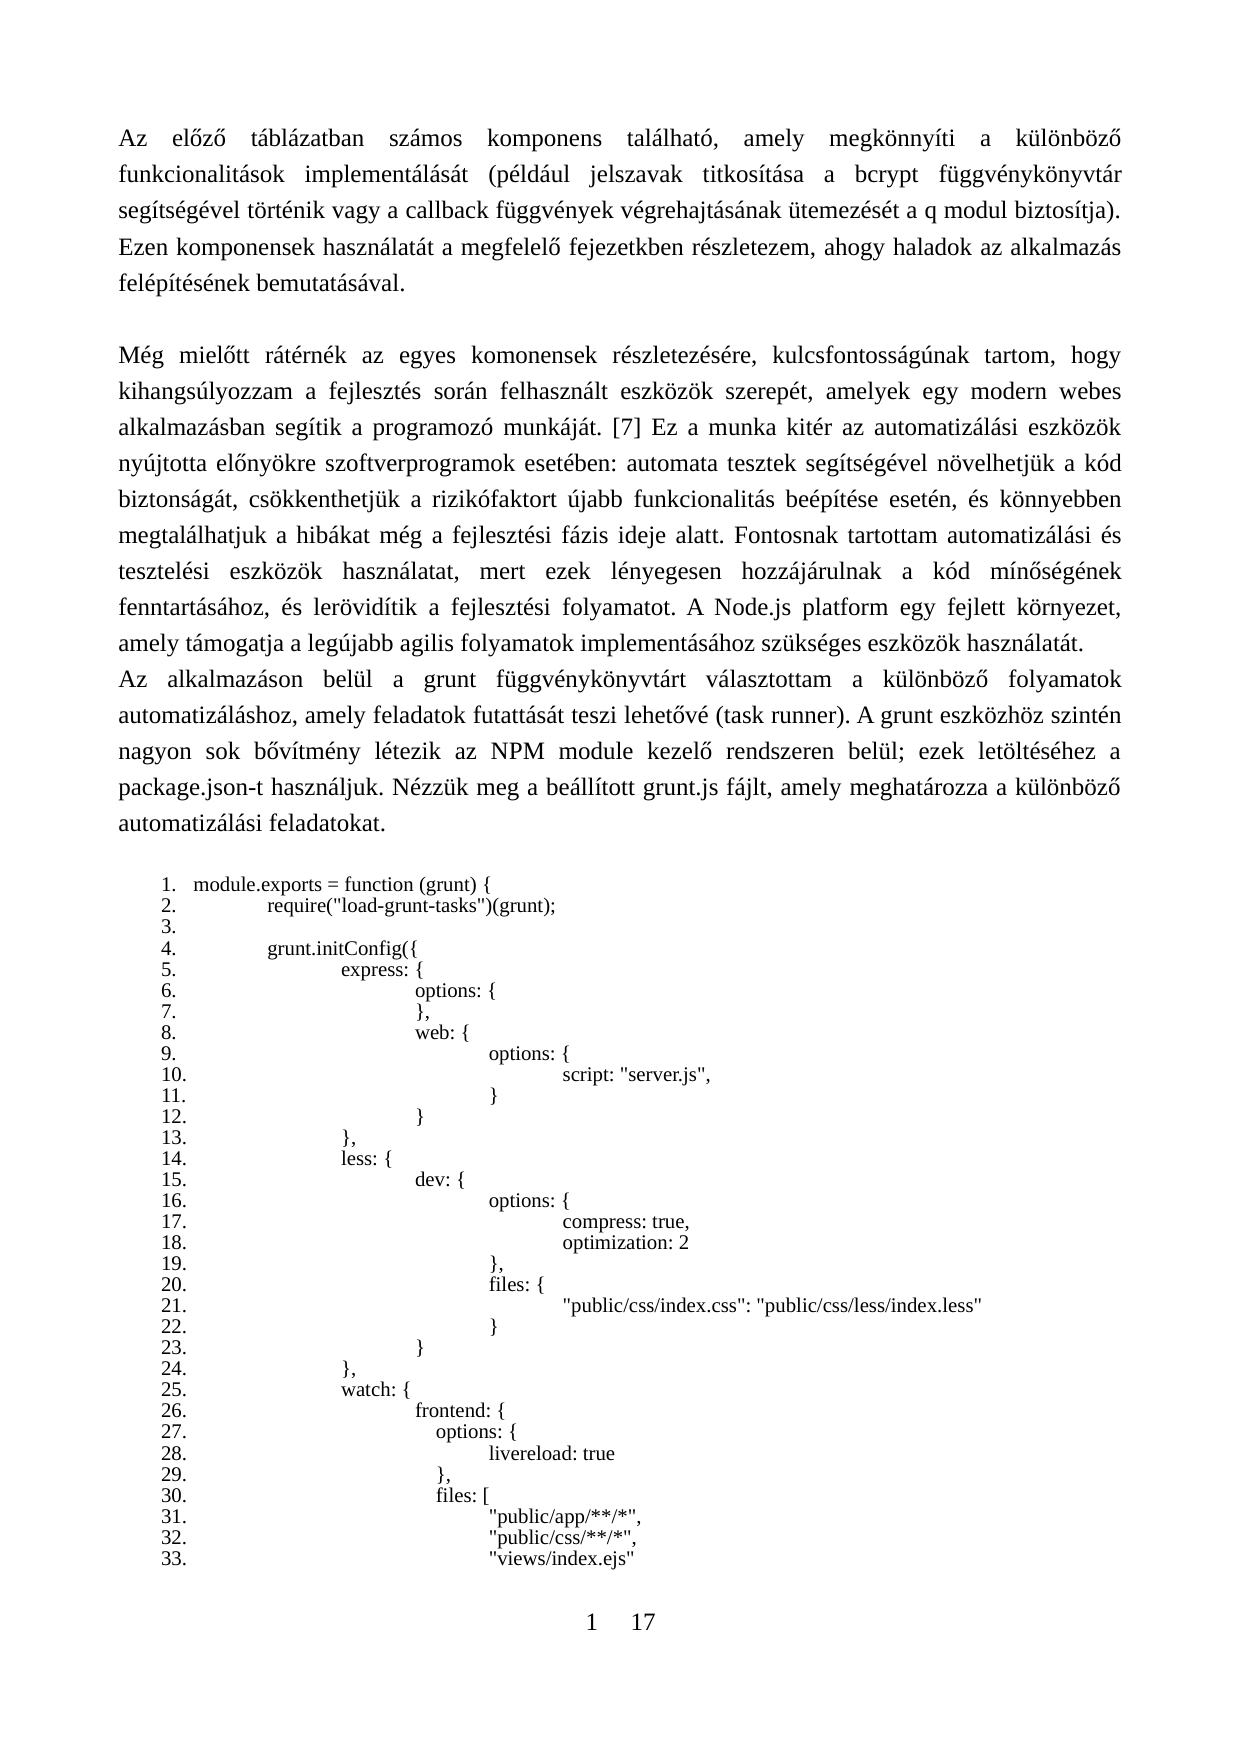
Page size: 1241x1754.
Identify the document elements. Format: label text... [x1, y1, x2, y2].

subtitle watch: { [156, 1380, 1122, 1401]
subtitle optimization: 2 [156, 1233, 1122, 1254]
subtitle }, [156, 1359, 1122, 1380]
subtitle web: { [156, 1022, 1122, 1043]
subtitle options: { [156, 1422, 1122, 1443]
subtitle files: [ [156, 1485, 1122, 1506]
subtitle options: { [156, 1043, 1122, 1064]
subtitle "views/index.ejs" [156, 1548, 1122, 1569]
subtitle module.exports = function (grunt) { [156, 875, 1122, 896]
subtitle options: { [156, 1191, 1122, 1212]
subtitle livereload: true [156, 1443, 1122, 1464]
subtitle script: "server.js", [156, 1064, 1122, 1085]
subtitle compress: true, [156, 1212, 1122, 1233]
subtitle express: { [156, 959, 1122, 980]
subtitle } [156, 1317, 1122, 1338]
subtitle frontend: { [156, 1401, 1122, 1422]
subtitle }, [156, 1464, 1122, 1485]
subtitle "public/css/**/*", [156, 1527, 1122, 1548]
subtitle dev: { [156, 1169, 1122, 1191]
subtitle require("load-grunt-tasks")(grunt); [156, 896, 1122, 917]
subtitle } [156, 1106, 1122, 1127]
subtitle "public/css/index.css": "public/css/less/index.less" [156, 1296, 1122, 1317]
subtitle } [156, 1085, 1122, 1106]
subtitle } [156, 1338, 1122, 1359]
subtitle }, [156, 1127, 1122, 1148]
subtitle "public/app/**/*", [156, 1506, 1122, 1527]
subtitle options: { [156, 980, 1122, 1001]
subtitle grunt.initConfig({ [156, 938, 1122, 959]
subtitle Még mielőtt rátérnék az egyes komonensek részletezésére, kulcsfontosságúnak tartom, hogy kihangsúlyozzam a fejlesztés során felhasznált eszközök szerepét, amelyek egy modern webes alkalmazásban segítik a programozó munkáját. [7] Ez a munka kitér az automatizálási eszközök nyújtotta előnyökre szoftverprogramok esetében: automata tesztek segítségével növelhetjük a kód biztonságát, csökkenthetjük a rizikófaktort újabb funkcionalitás beépítése esetén, és könnyebben megtalálhatjuk a hibákat még a fejlesztési fázis ideje alatt. Fontosnak tartottam automatizálási és tesztelési eszközök használatat, mert ezek lényegesen hozzájárulnak a kód mínőségének fenntartásához, és lerövidítik a fejlesztési folyamatot. A Node.js platform egy fejlett környezet, amely támogatja a legújabb agilis folyamatok implementásához szükséges eszközök használatát. [118, 334, 1122, 659]
subtitle Az alkalmazáson belül a grunt függvénykönyvtárt választottam a különböző folyamatok automatizáláshoz, amely feladatok futattását teszi lehetővé (task runner). A grunt eszközhöz szintén nagyon sok bővítmény létezik az NPM module kezelő rendszeren belül; ezek letöltéséhez a package.json-t használjuk. Nézzük meg a beállított grunt.js fájlt, amely meghatározza a különböző automatizálási feladatokat. [118, 659, 1122, 839]
subtitle less: { [156, 1148, 1122, 1169]
subtitle }, [156, 1001, 1122, 1022]
subtitle files: { [156, 1275, 1122, 1296]
subtitle }, [156, 1254, 1122, 1275]
subtitle Az előző táblázatban számos komponens található, amely megkönnyíti a különböző funkcionalitások implementálását (például jelszavak titkosítása a bcrypt függvénykönyvtár segítségével történik vagy a callback függvények végrehajtásának ütemezését a q modul biztosítja). Ezen komponensek használatát a megfelelő fejezetkben részletezem, ahogy haladok az alkalmazás felépítésének bemutatásával. [118, 118, 1122, 298]
